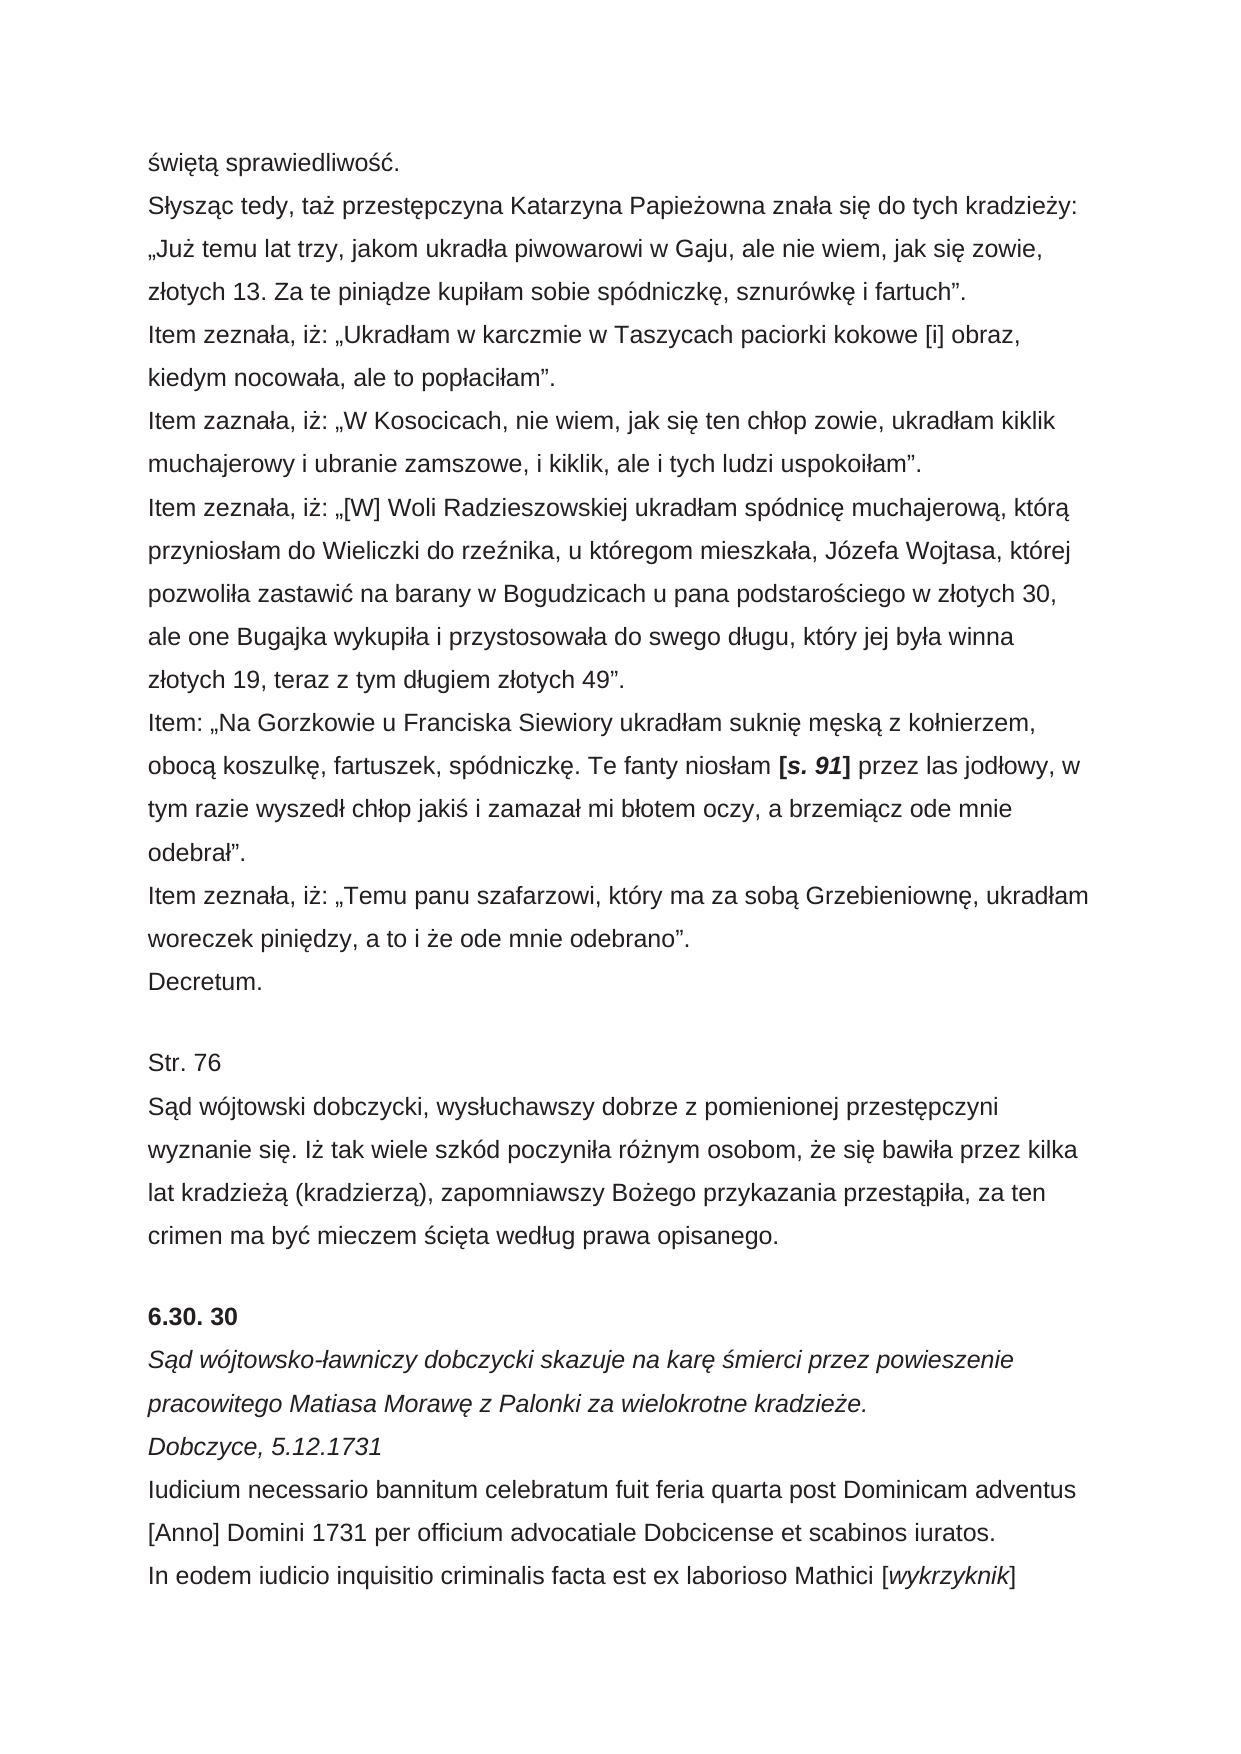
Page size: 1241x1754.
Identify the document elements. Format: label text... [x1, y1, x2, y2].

text Item zeznała, iż: „Ukradłam w karczmie w Taszycach paciorki kokowe [i] obraz, kiedym nocowała, ale to popłaciłam”. [148, 320, 1093, 392]
text Sąd wójtowsko-ławniczy dobczycki skazuje na karę śmierci przez powieszenie pracowitego Matiasa Morawę z Palonki za wielokrotne kradzieże. [148, 1346, 1093, 1417]
text Decretum. [148, 967, 1093, 996]
text Str. 76 [148, 1048, 1093, 1077]
text Item zaznała, iż: „W Kosocicach, nie wiem, jak się ten chłop zowie, ukradłam kiklik muchajerowy i ubranie zamszowe, i kiklik, ale i tych ludzi uspokoiłam”. [148, 406, 1093, 478]
text Item: „Na Gorzkowie u Franciska Siewiory ukradłam suknię męską z kołnierzem, obocą koszulkę, fartuszek, spódniczkę. Te fanty niosłam [s. 91] przez las jodłowy, w tym razie wyszedł chłop jakiś i zamazał mi błotem oczy, a brzemiącz ode mnie odebrał”. [148, 708, 1093, 866]
text Dobczyce, 5.12.1731 [148, 1432, 1093, 1461]
text Item zeznała, iż: „Temu panu szafarzowi, który ma za sobą Grzebieniownę, ukradłam woreczek piniędzy, a to i że ode mnie odebrano”. [148, 881, 1093, 953]
text świętą sprawiedliwość. [148, 148, 1093, 176]
text Sąd wójtowski dobczycki, wysłuchawszy dobrze z pomienionej przestępczyni wyznanie się. Iż tak wiele szkód poczyniła różnym osobom, że się bawiła przez kilka lat kradzieżą (kradzierzą), zapomniawszy Bożego przykazania przestąpiła, za ten crimen ma być mieczem ścięta według prawa opisanego. [148, 1092, 1093, 1250]
text Słysząc tedy, taż przestępczyna Katarzyna Papieżowna znała się do tych kradzieży: „Już temu lat trzy, jakom ukradła piwowarowi w Gaju, ale nie wiem, jak się zowie, złotych 13. Za te piniądze kupiłam sobie spódniczkę, sznurówkę i fartuch”. [148, 191, 1093, 306]
text Iudicium necessario bannitum celebratum fuit feria quarta post Dominicam adventus [Anno] Domini 1731 per officium advocatiale Dobcicense et scabinos iuratos. [148, 1475, 1093, 1547]
subtitle 6.30. 30 [148, 1302, 1093, 1331]
text Item zeznała, iż: „[W] Woli Radzieszowskiej ukradłam spódnicę muchajerową, którą przyniosłam do Wieliczki do rzeźnika, u któregom mieszkała, Józefa Wojtasa, której pozwoliła zastawić na barany w Bogudzicach u pana podstarościego w złotych 30, ale one Bugajka wykupiła i przystosowała do swego długu, który jej była winna złotych 19, teraz z tym długiem złotych 49”. [148, 493, 1093, 694]
text In eodem iudicio inquisitio criminalis facta est ex laborioso Mathici [wykrzyknik] [148, 1561, 1093, 1590]
